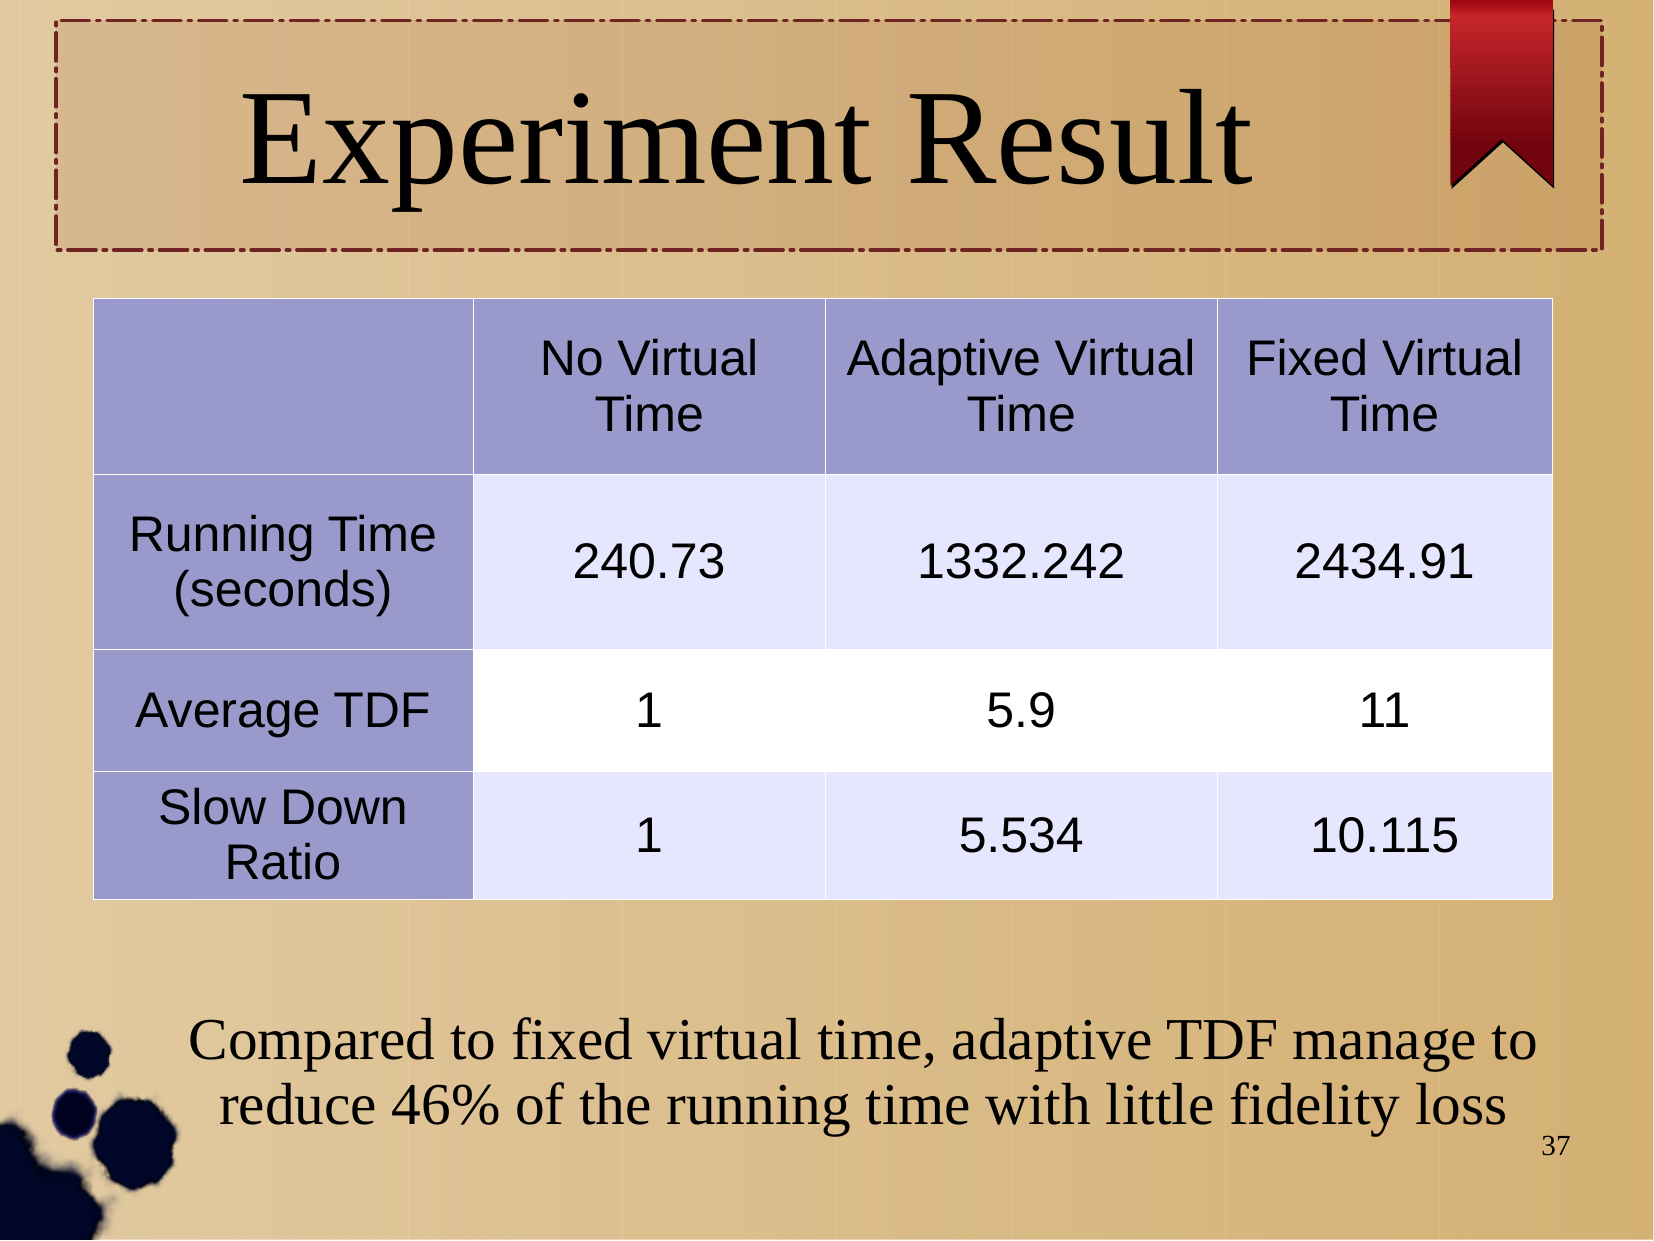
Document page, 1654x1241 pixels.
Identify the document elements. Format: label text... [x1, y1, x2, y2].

table_header Adaptive Virtual Time [826, 299, 1217, 474]
table_header No Virtual Time [474, 299, 825, 474]
table_cell 1 [474, 650, 825, 771]
table_cell 1332.242 [826, 475, 1217, 649]
table_cell 10.115 [1218, 772, 1552, 899]
table_cell 11 [1218, 650, 1552, 771]
table_cell Average TDF [94, 650, 473, 771]
table_cell 1 [474, 772, 825, 899]
list Compared to fixed virtual time, adaptive TDF manage to reduce 46% of the running time with little fidelity loss [150, 1006, 1579, 1186]
table_cell 240.73 [474, 475, 825, 649]
table_header Fixed Virtual Time [1218, 299, 1552, 474]
table_cell Slow Down Ratio [94, 772, 473, 899]
table_cell 2434.91 [1218, 475, 1552, 649]
table_cell 5.9 [826, 650, 1217, 771]
table_cell Running Time (seconds) [94, 475, 473, 649]
table_header [94, 299, 473, 474]
title Experiment Result [82, 47, 1412, 229]
table_cell 5.534 [826, 772, 1217, 899]
